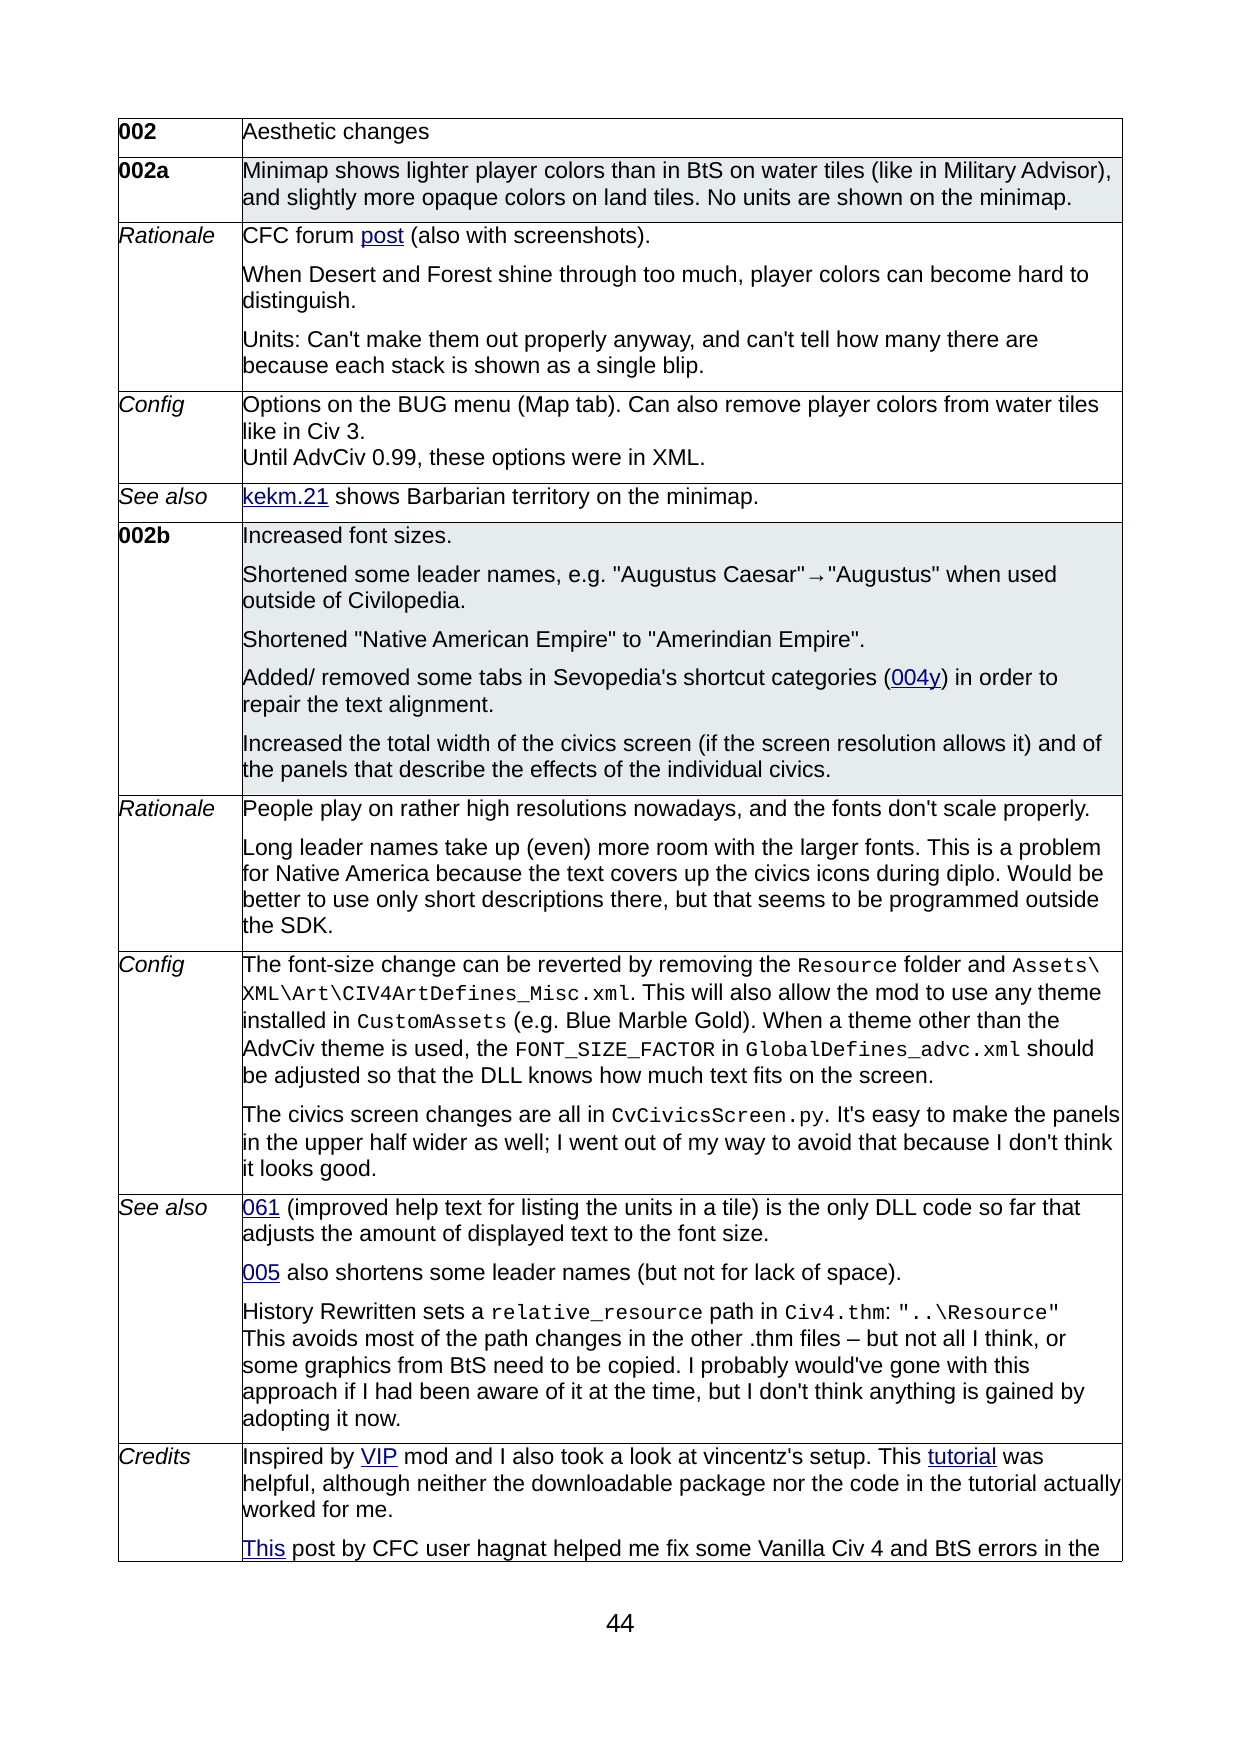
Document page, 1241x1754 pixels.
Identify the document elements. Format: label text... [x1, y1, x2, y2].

table_cell 002b [119, 523, 242, 794]
table_cell Options on the BUG menu (Map tab). Can also remove player colors from water tiles like in Civ 3. Until AdvCiv 0.99, these options were in XML. [243, 392, 1122, 483]
table_cell The font-size change can be reverted by removing the Resource folder and Assets\XML\Art\CIV4ArtDefines_Misc.xml. This will also allow the mod to use any theme installed in CustomAssets (e.g. Blue Marble Gold). When a theme other than the AdvCiv theme is used, the FONT_SIZE_FACTOR in GlobalDefines_advc.xml should be adjusted so that the DLL knows how much text fits on the screen. The civics screen changes are all in CvCivicsScreen.py. It's easy to make the panels in the upper half wider as well; I went out of my way to avoid that because I don't think it looks good. [243, 952, 1122, 1194]
table_cell Minimap shows lighter player colors than in BtS on water tiles (like in Military Advisor), and slightly more opaque colors on land tiles. No units are shown on the minimap. [243, 158, 1122, 222]
table_cell Config [119, 392, 242, 483]
table_cell See also [119, 484, 242, 522]
table_cell Rationale [119, 223, 242, 391]
table_cell Increased font sizes. Shortened some leader names, e.g. "Augustus Caesar"→"Augustus" when used outside of Civilopedia. Shortened "Native American Empire" to "Amerindian Empire". Added/ removed some tabs in Sevopedia's shortcut categories (004y) in order to repair the text alignment. Increased the total width of the civics screen (if the screen resolution allows it) and of the panels that describe the effects of the individual civics. [243, 523, 1122, 794]
table_cell kekm.21 shows Barbarian territory on the minimap. [243, 484, 1122, 522]
table_cell 061 (improved help text for listing the units in a tile) is the only DLL code so far that adjusts the amount of displayed text to the font size. 005 also shortens some leader names (but not for lack of space). History Rewritten sets a relative_resource path in Civ4.thm: "..\Resource" This avoids most of the path changes in the other .thm files – but not all I think, or some graphics from BtS need to be copied. I probably would've gone with this approach if I had been aware of it at the time, but I don't think anything is gained by adopting it now. [243, 1195, 1122, 1443]
table_cell Config [119, 952, 242, 1194]
table_cell Inspired by VIP mod and I also took a look at vincentz's setup. This tutorial was helpful, although neither the downloadable package nor the code in the tutorial actually worked for me. This post by CFC user hagnat helped me fix some Vanilla Civ 4 and BtS errors in the [243, 1444, 1122, 1561]
table_cell Rationale [119, 796, 242, 951]
table_cell See also [119, 1195, 242, 1443]
table_cell 002a [119, 158, 242, 222]
table_cell CFC forum post (also with screenshots). When Desert and Forest shine through too much, player colors can become hard to distinguish. Units: Can't make them out properly anyway, and can't tell how many there are because each stack is shown as a single blip. [243, 223, 1122, 391]
table_header 002 [119, 119, 242, 157]
table_cell People play on rather high resolutions nowadays, and the fonts don't scale properly. Long leader names take up (even) more room with the larger fonts. This is a problem for Native America because the text covers up the civics icons during diplo. Would be better to use only short descriptions there, but that seems to be programmed outside the SDK. [243, 796, 1122, 951]
table_header Aesthetic changes [243, 119, 1122, 157]
table_cell Credits [119, 1444, 242, 1561]
